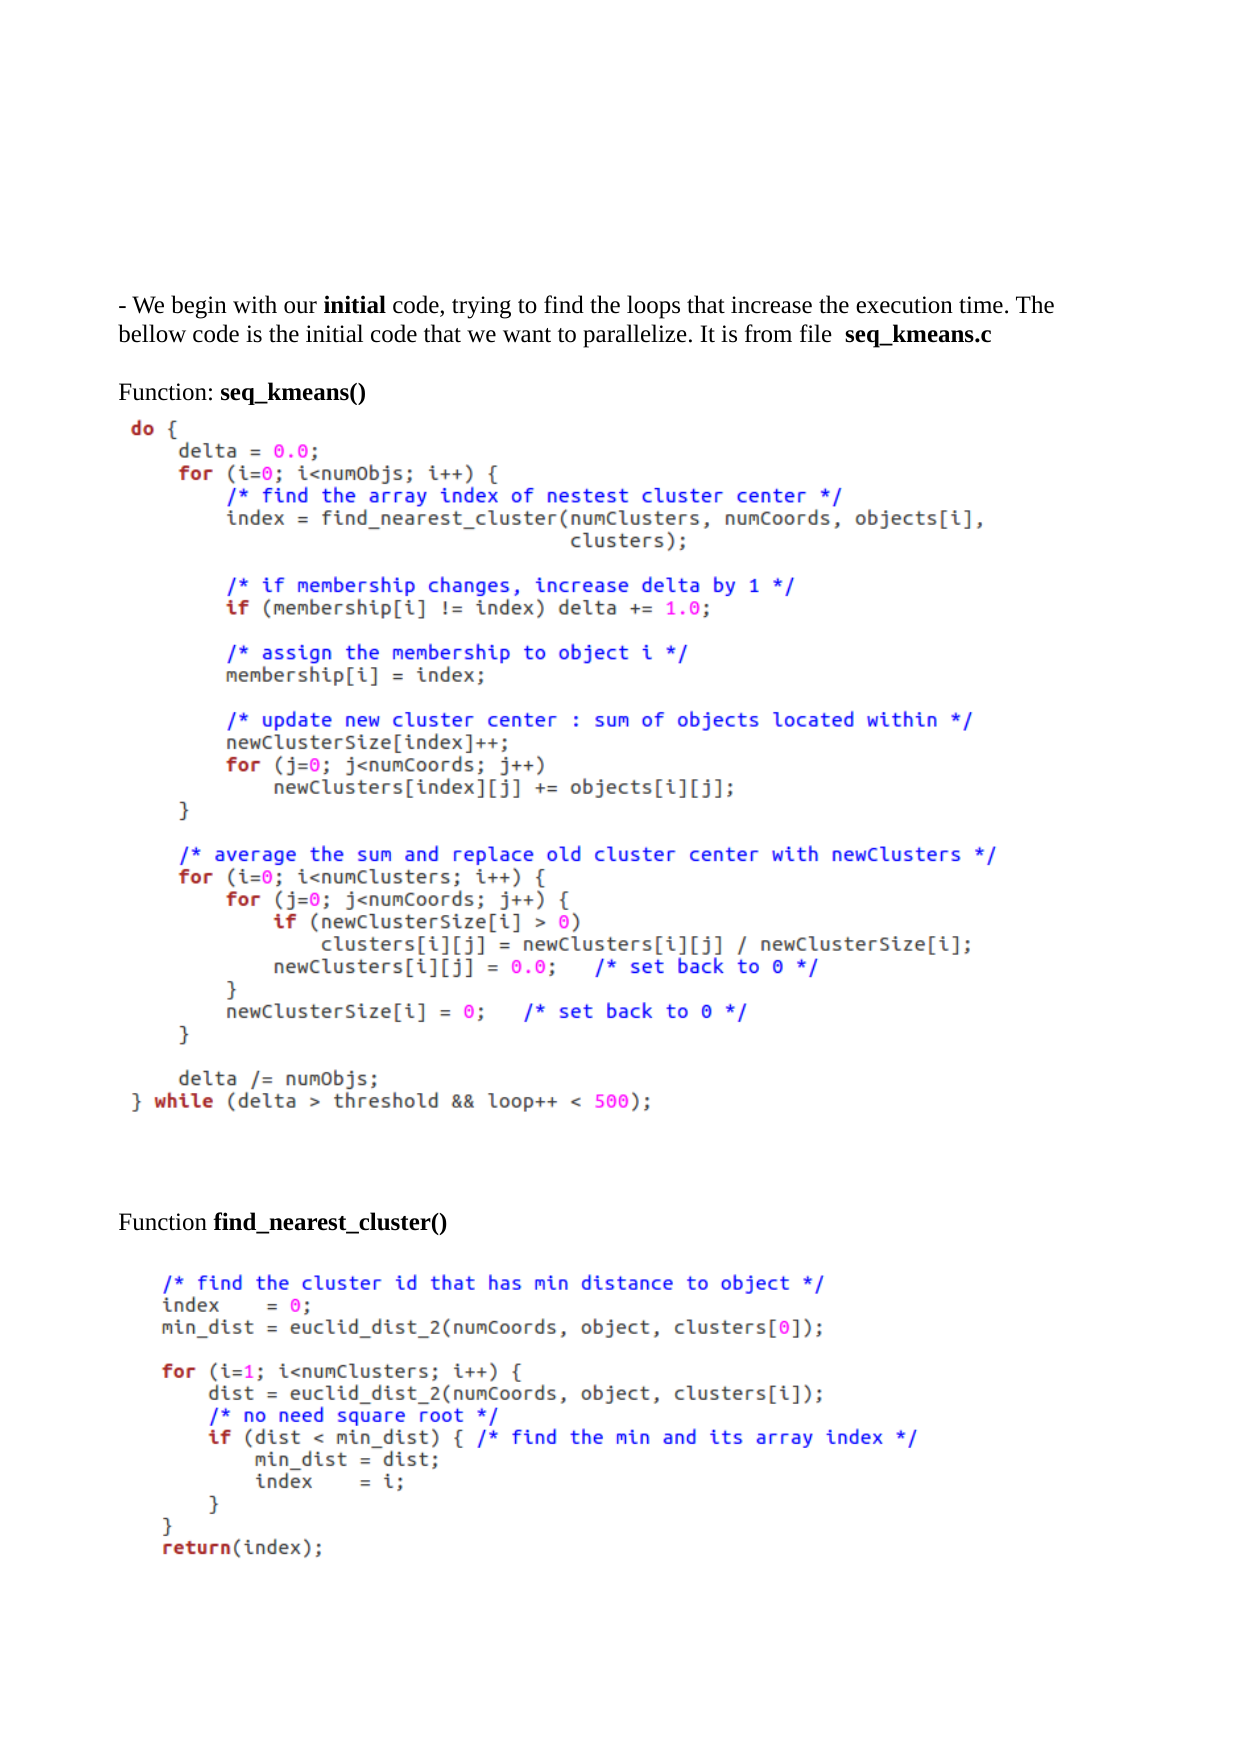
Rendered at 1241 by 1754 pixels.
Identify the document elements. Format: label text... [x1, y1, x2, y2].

text Function: seq_kmeans() [118, 377, 1122, 405]
text Function find_nearest_cluster() [118, 1207, 1122, 1236]
text - We begin with our initial code, trying to find the loops that increase the execution time. The bellow code is the initial code that we want to parallelize. It is from file seq_kmeans.c [118, 291, 1122, 348]
picture [118, 405, 1123, 1121]
picture [118, 1264, 1123, 1562]
